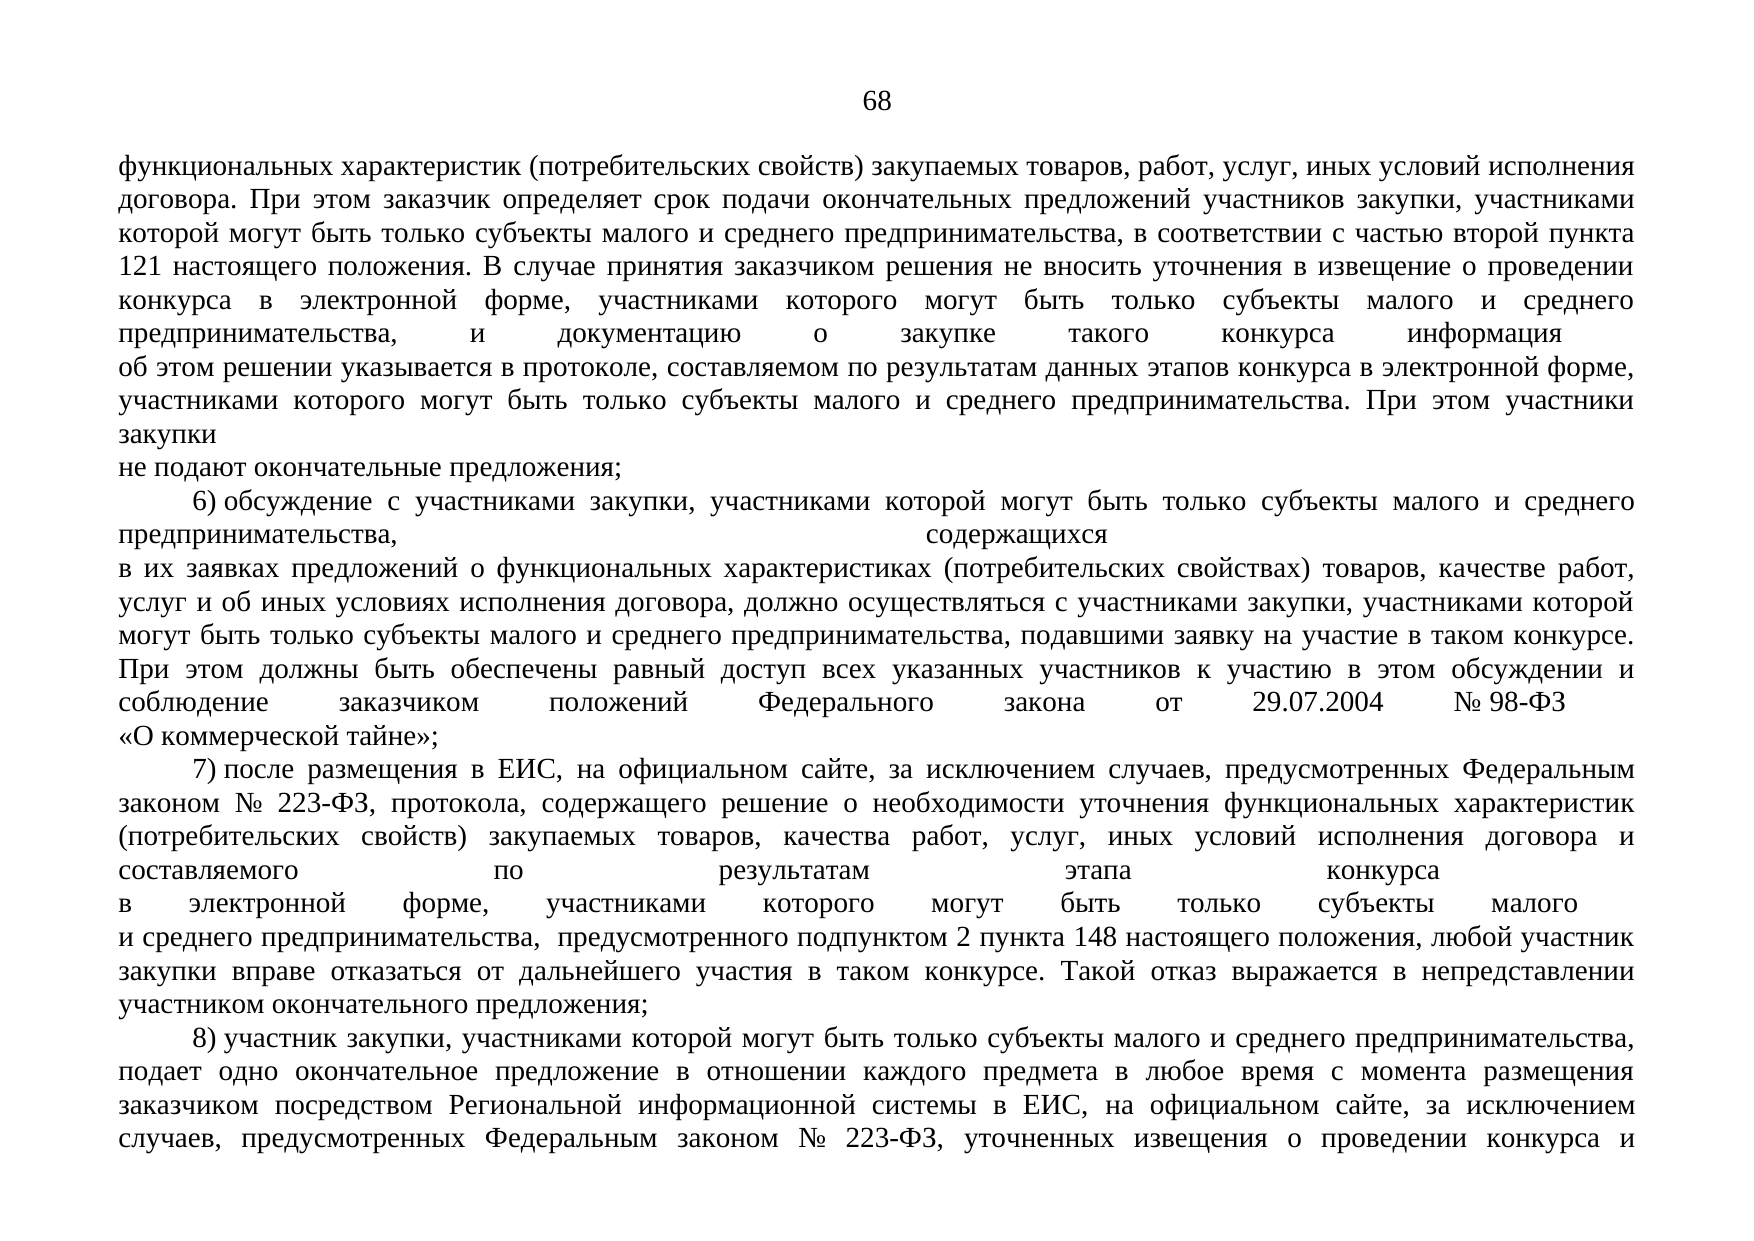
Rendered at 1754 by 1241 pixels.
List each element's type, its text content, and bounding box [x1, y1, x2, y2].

text 6) обсуждение с участниками закупки, участниками которой могут быть только субъекты малого и среднего предпринимательства, содержащихся в их заявках предложений о функциональных характеристиках (потребительских свойствах) товаров, качестве работ, услуг и об иных условиях исполнения договора, должно осуществляться с участниками закупки, участниками которой могут быть только субъекты малого и среднего предпринимательства, подавшими заявку на участие в таком конкурсе. При этом должны быть обеспечены равный доступ всех указанных участников к участию в этом обсуждении и соблюдение заказчиком положений Федерального закона от 29.07.2004 № 98-ФЗ «О коммерческой тайне»; [118, 483, 1636, 751]
text 8) участник закупки, участниками которой могут быть только субъекты малого и среднего предпринимательства, подает одно окончательное предложение в отношении каждого предмета в любое время с момента размещения заказчиком посредством Региональной информационной системы в ЕИС, на официальном сайте, за исключением случаев, предусмотренных Федеральным законом № 223-ФЗ, уточненных извещения о проведении конкурса и [118, 1020, 1636, 1154]
text функциональных характеристик (потребительских свойств) закупаемых товаров, работ, услуг, иных условий исполнения договора. При этом заказчик определяет срок подачи окончательных предложений участников закупки, участниками которой могут быть только субъекты малого и среднего предпринимательства, в соответствии с частью второй пункта 121 настоящего положения. В случае принятия заказчиком решения не вносить уточнения в извещение о проведении конкурса в электронной форме, участниками которого могут быть только субъекты малого и среднего предпринимательства, и документацию о закупке такого конкурса информация об этом решении указывается в протоколе, составляемом по результатам данных этапов конкурса в электронной форме, участниками которого могут быть только субъекты малого и среднего предпринимательства. При этом участники закупки не подают окончательные предложения; [118, 148, 1636, 483]
text 7) после размещения в ЕИС, на официальном сайте, за исключением случаев, предусмотренных Федеральным законом № 223-ФЗ, протокола, содержащего решение о необходимости уточнения функциональных характеристик (потребительских свойств) закупаемых товаров, качества работ, услуг, иных условий исполнения договора и составляемого по результатам этапа конкурса в электронной форме, участниками которого могут быть только субъекты малого и среднего предпринимательства, предусмотренного подпунктом 2 пункта 148 настоящего положения, любой участник закупки вправе отказаться от дальнейшего участия в таком конкурсе. Такой отказ выражается в непредставлении участником окончательного предложения; [118, 751, 1636, 1020]
